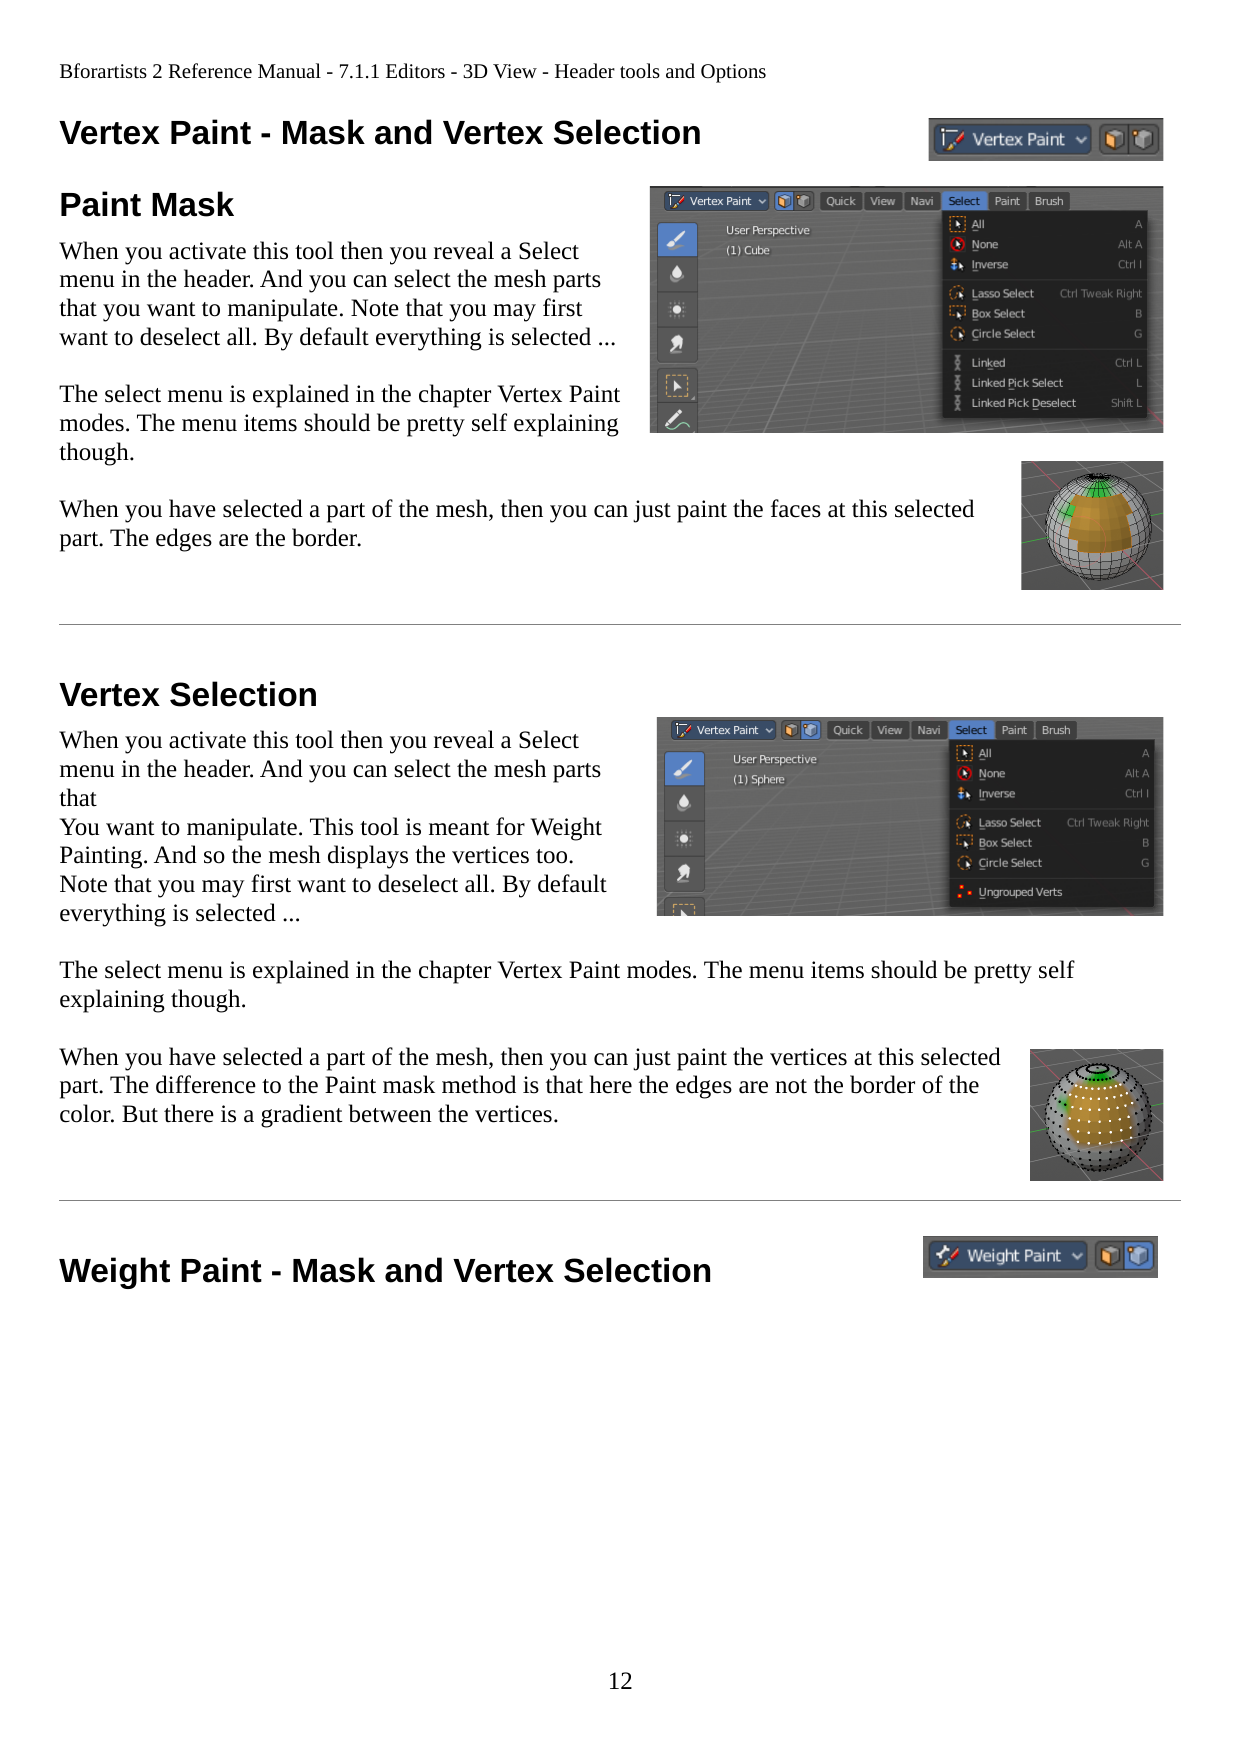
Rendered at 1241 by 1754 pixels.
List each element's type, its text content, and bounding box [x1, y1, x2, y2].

subtitle Vertex Selection [59, 674, 1181, 713]
text Note that you may first want to deselect all. By default everything is selected ... [59, 869, 1181, 927]
subtitle Paint Mask [59, 184, 1181, 223]
picture [928, 118, 1164, 161]
subtitle Weight Paint - Mask and Vertex Selection [59, 1251, 1181, 1289]
text When you have selected a part of the mesh, then you can just paint the faces at this selected part. The edges are the border. [59, 494, 1021, 552]
text When you have selected a part of the mesh, then you can just paint the vertices at this selected part. The difference to the Paint mask method is that here the edges are not the border of the color. But there is a gradient between the vertices. [59, 1042, 1181, 1128]
picture [656, 717, 1164, 916]
text When you activate this tool then you reveal a Select menu in the header. And you can select the mesh parts that [59, 726, 656, 812]
picture [1030, 1049, 1164, 1181]
text You want to manipulate. This tool is meant for Weight Painting. And so the mesh displays the vertices too. [59, 812, 656, 869]
picture [1021, 461, 1164, 590]
text The select menu is explained in the chapter Vertex Paint modes. The menu items should be pretty self explaining though. [59, 379, 1181, 466]
subtitle Vertex Paint - Mask and Vertex Selection [59, 113, 1181, 151]
text The select menu is explained in the chapter Vertex Paint modes. The menu items should be pretty self explaining though. [59, 956, 1181, 1013]
picture [923, 1236, 1158, 1278]
picture [649, 186, 1164, 433]
text When you activate this tool then you reveal a Select menu in the header. And you can select the mesh parts that you want to manipulate. Note that you may first want to deselect all. By default everything is selected ... [59, 236, 649, 351]
